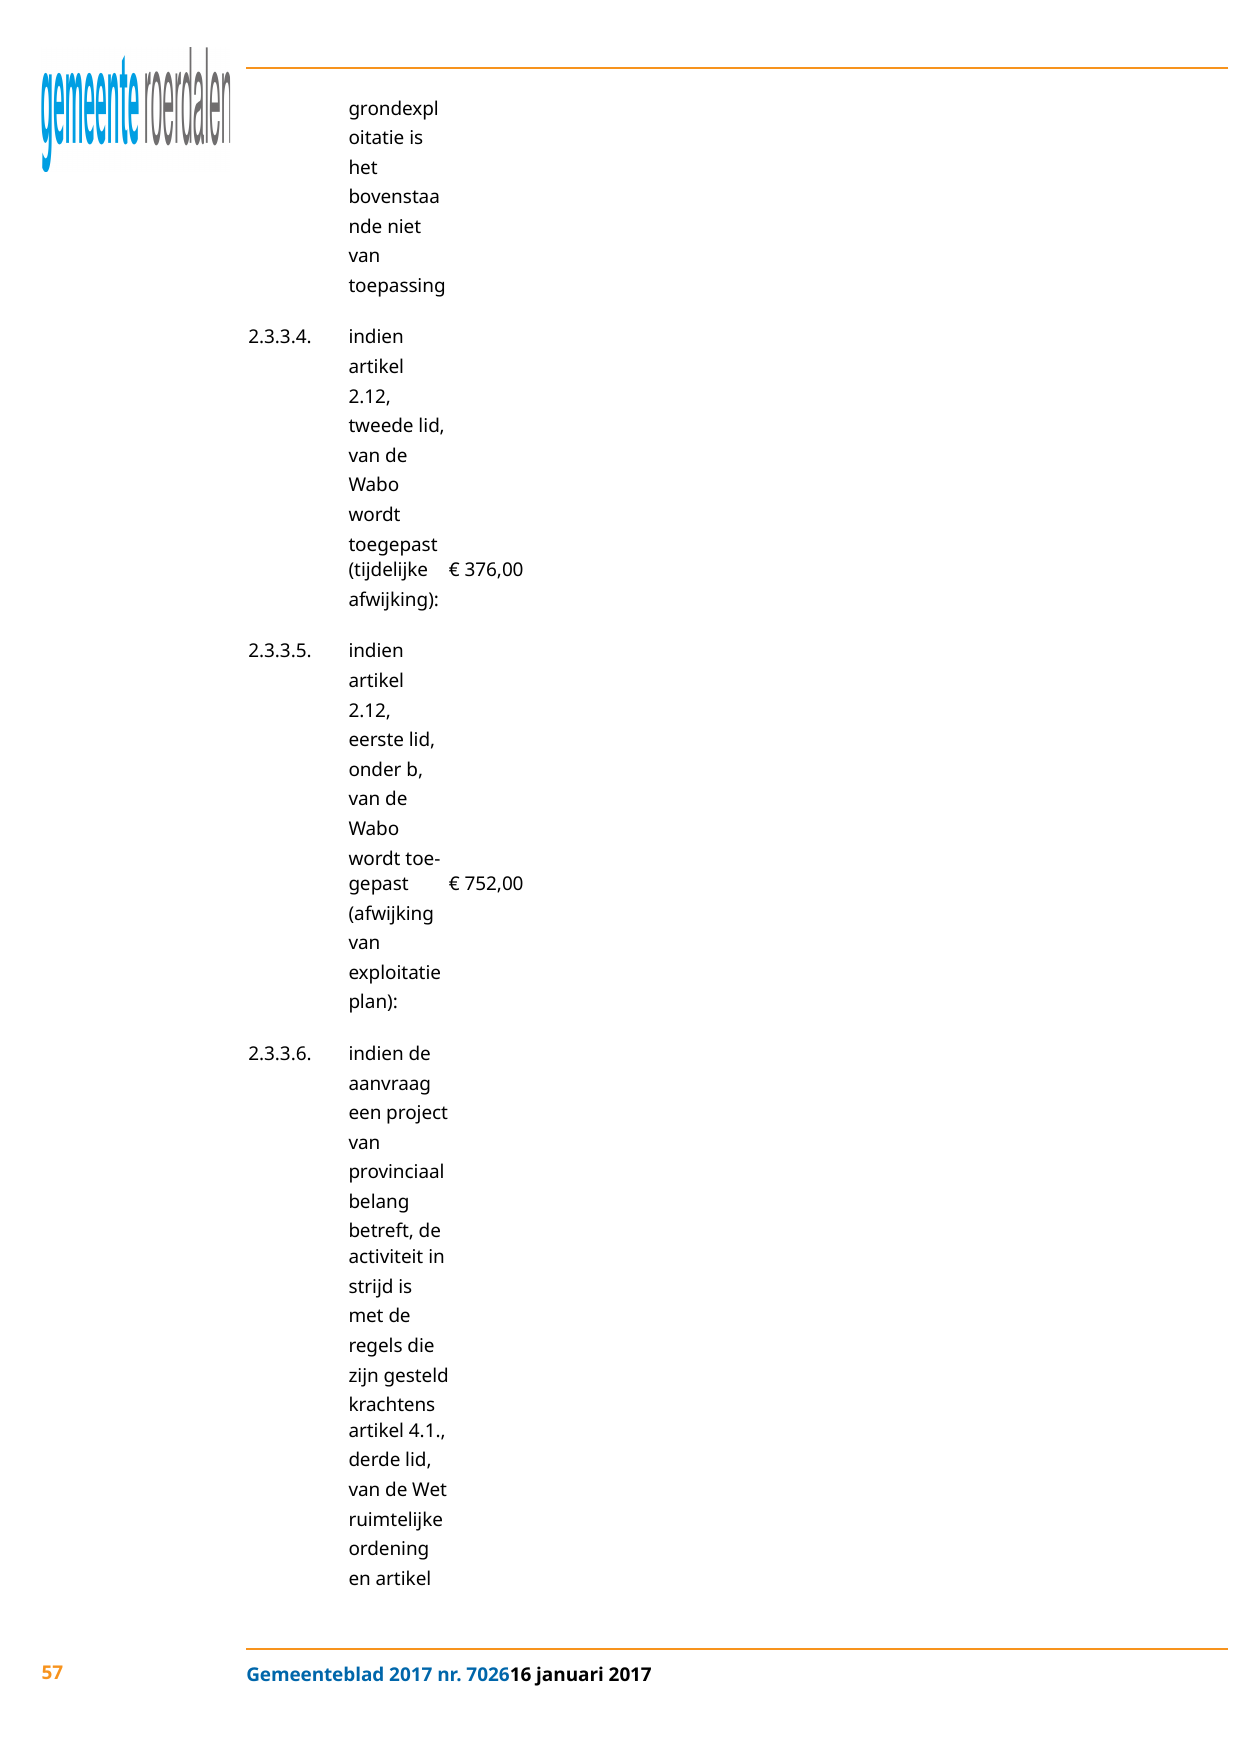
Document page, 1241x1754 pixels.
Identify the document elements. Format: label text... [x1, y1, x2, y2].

table_cell [449, 95, 549, 298]
table_cell [248, 1244, 348, 1417]
table_cell [248, 870, 348, 1014]
table_cell € 376,00 [449, 557, 549, 612]
table_cell [248, 1417, 348, 1591]
picture [41, 134, 48, 172]
table_cell [449, 1040, 549, 1243]
table_cell indien artikel 2.12, eerste lid, onder b, van de Wabo wordt toe- [348, 638, 449, 870]
table_cell [248, 557, 348, 612]
table_cell [248, 298, 348, 324]
table_cell 2.3.3.5. [248, 638, 348, 870]
table_cell [449, 324, 549, 557]
table_cell [348, 612, 449, 638]
table_cell 2.3.3.6. [248, 1040, 348, 1243]
table_cell [449, 298, 549, 324]
table_cell [248, 1015, 348, 1040]
table_cell 2.3.3.4. [248, 324, 348, 557]
table_cell [348, 298, 449, 324]
table_cell [449, 1417, 549, 1591]
table_cell activiteit in strijd is met de regels die zijn gesteld krachtens [348, 1244, 449, 1417]
table_cell indien artikel 2.12, tweede lid, van de Wabo wordt toegepast [348, 324, 449, 557]
table_cell (tijdelijke afwijking): [348, 557, 449, 612]
table_cell [449, 612, 549, 638]
table_cell [449, 1244, 549, 1417]
table_cell [348, 1015, 449, 1040]
table_cell [449, 1015, 549, 1040]
table_cell € 752,00 [449, 870, 549, 1014]
table_cell [248, 95, 348, 298]
table_cell [248, 612, 348, 638]
table_cell indien de aanvraag een project van provinciaal belang betreft, de [348, 1040, 449, 1243]
picture [41, 47, 231, 172]
table_cell artikel 4.1., derde lid, van de Wet ruimtelijke ordening en artikel [348, 1417, 449, 1591]
table_cell [449, 638, 549, 870]
table_cell grondexploitatie is het bovenstaande niet van toepassing [348, 95, 449, 298]
table_cell gepast (afwijking van exploitatieplan): [348, 870, 449, 1014]
